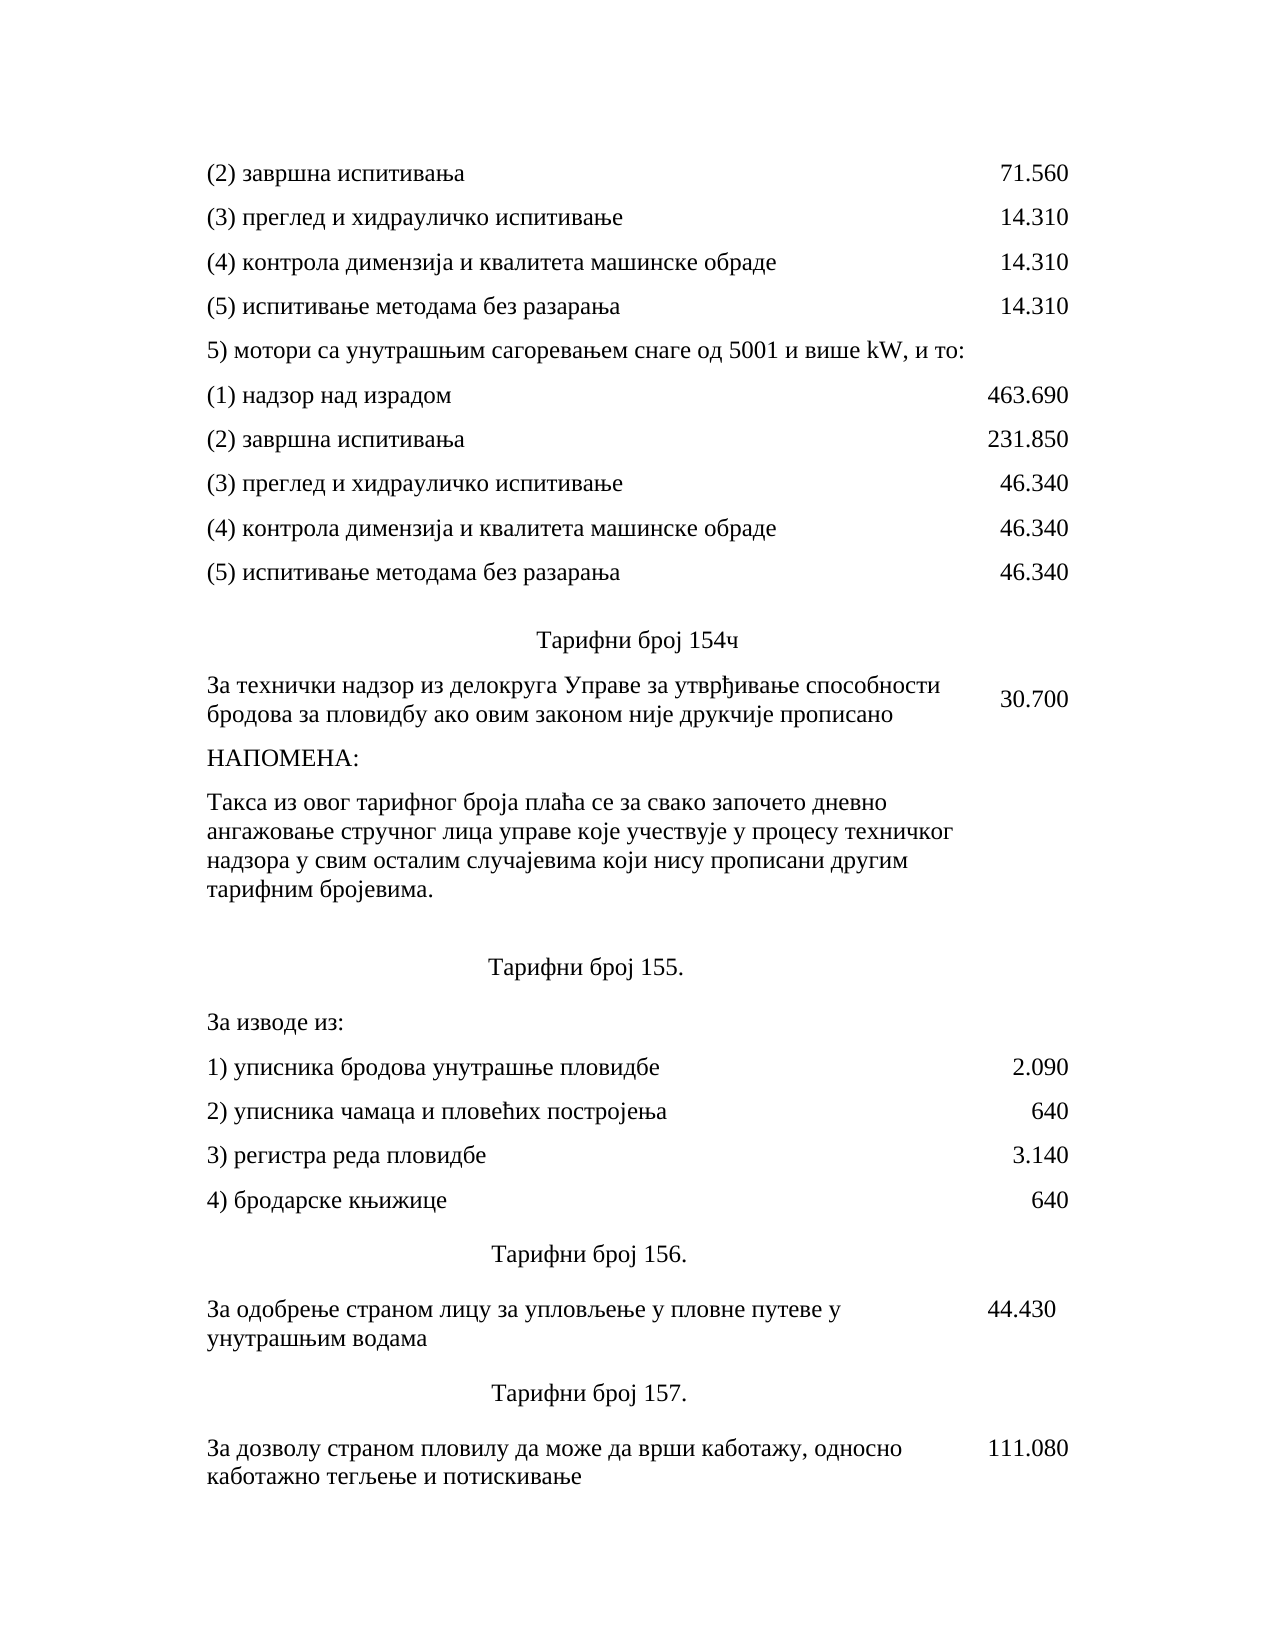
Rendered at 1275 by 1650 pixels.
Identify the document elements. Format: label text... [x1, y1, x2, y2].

table_cell (4) контрола димензија и квалитета машинске обраде [199, 239, 979, 283]
table_cell [992, 780, 1076, 910]
table_cell Тарифни број 157. [199, 1360, 979, 1425]
table_cell 46.340 [979, 505, 1076, 549]
table_cell [979, 1360, 1076, 1425]
table_cell 463.690 [979, 372, 1076, 416]
table_cell Тарифни број 156. [199, 1221, 979, 1286]
table_cell 231.850 [979, 416, 1076, 461]
table_cell 30.700 [992, 662, 1076, 735]
table_cell НАПОМЕНА: [199, 735, 992, 779]
table_cell 640 [979, 1088, 1076, 1132]
table_cell (2) завршна испитивања [199, 150, 979, 194]
table_header Тарифни број 154ч [199, 618, 1076, 662]
table_cell Такса из овог тарифног броја плаћа се за свако започето дневно ангажовање стручног лица управе које учествује у процесу техничког надзора у свим осталим случајевима који нису прописани другим тарифним бројевима. [199, 780, 992, 910]
table_cell 1) уписника бродова унутрашње пловидбе [199, 1044, 979, 1088]
table_cell [992, 735, 1076, 779]
table_cell 14.310 [979, 239, 1076, 283]
table_cell (4) контрола димензија и квалитета машинске обраде [199, 505, 979, 549]
table_cell (3) преглед и хидрауличко испитивање [199, 461, 979, 505]
table_cell 3.140 [979, 1133, 1076, 1177]
table_cell 14.310 [979, 194, 1076, 239]
table_cell 4) бродарске књижице [199, 1177, 979, 1221]
table_cell За дозволу страном пловилу да може да врши каботажу, односно каботажно тегљење и потискивање [199, 1425, 979, 1498]
table_cell (3) преглед и хидрауличко испитивање [199, 194, 979, 239]
table_cell 640 [979, 1177, 1076, 1221]
table_cell [979, 1221, 1076, 1286]
table_cell [979, 999, 1076, 1044]
table_header Тарифни број 155. [199, 934, 979, 999]
table_cell 46.340 [979, 461, 1076, 505]
table_cell 2) уписника чамаца и пловећих постројења [199, 1088, 979, 1132]
table_header [979, 934, 1076, 999]
table_cell (5) испитивање методама без разарања [199, 549, 979, 594]
table_cell 3) регистра реда пловидбе [199, 1133, 979, 1177]
table_cell (2) завршна испитивања [199, 416, 979, 461]
table_cell За одобрење страном лицу за упловљење у пловне путеве у унутрашњим водама [199, 1286, 979, 1359]
table_cell 5) мотори са унутрашњим сагоревањем снаге од 5001 и више kW, и то: [199, 328, 979, 372]
table_cell За технички надзор из делокруга Управе за утврђивање способности бродова за пловидбу ако овим законом није друкчије прописано [199, 662, 992, 735]
table_cell (5) испитивање методама без разарања [199, 283, 979, 327]
table_cell За изводе из: [199, 999, 979, 1044]
table_cell 2.090 [979, 1044, 1076, 1088]
table_cell 111.080 [979, 1425, 1076, 1498]
table_cell [979, 328, 1076, 372]
table_cell 44.430 [979, 1286, 1076, 1359]
table_cell 46.340 [979, 549, 1076, 594]
table_cell (1) надзор над израдом [199, 372, 979, 416]
table_cell 14.310 [979, 283, 1076, 327]
table_cell 71.560 [979, 150, 1076, 194]
